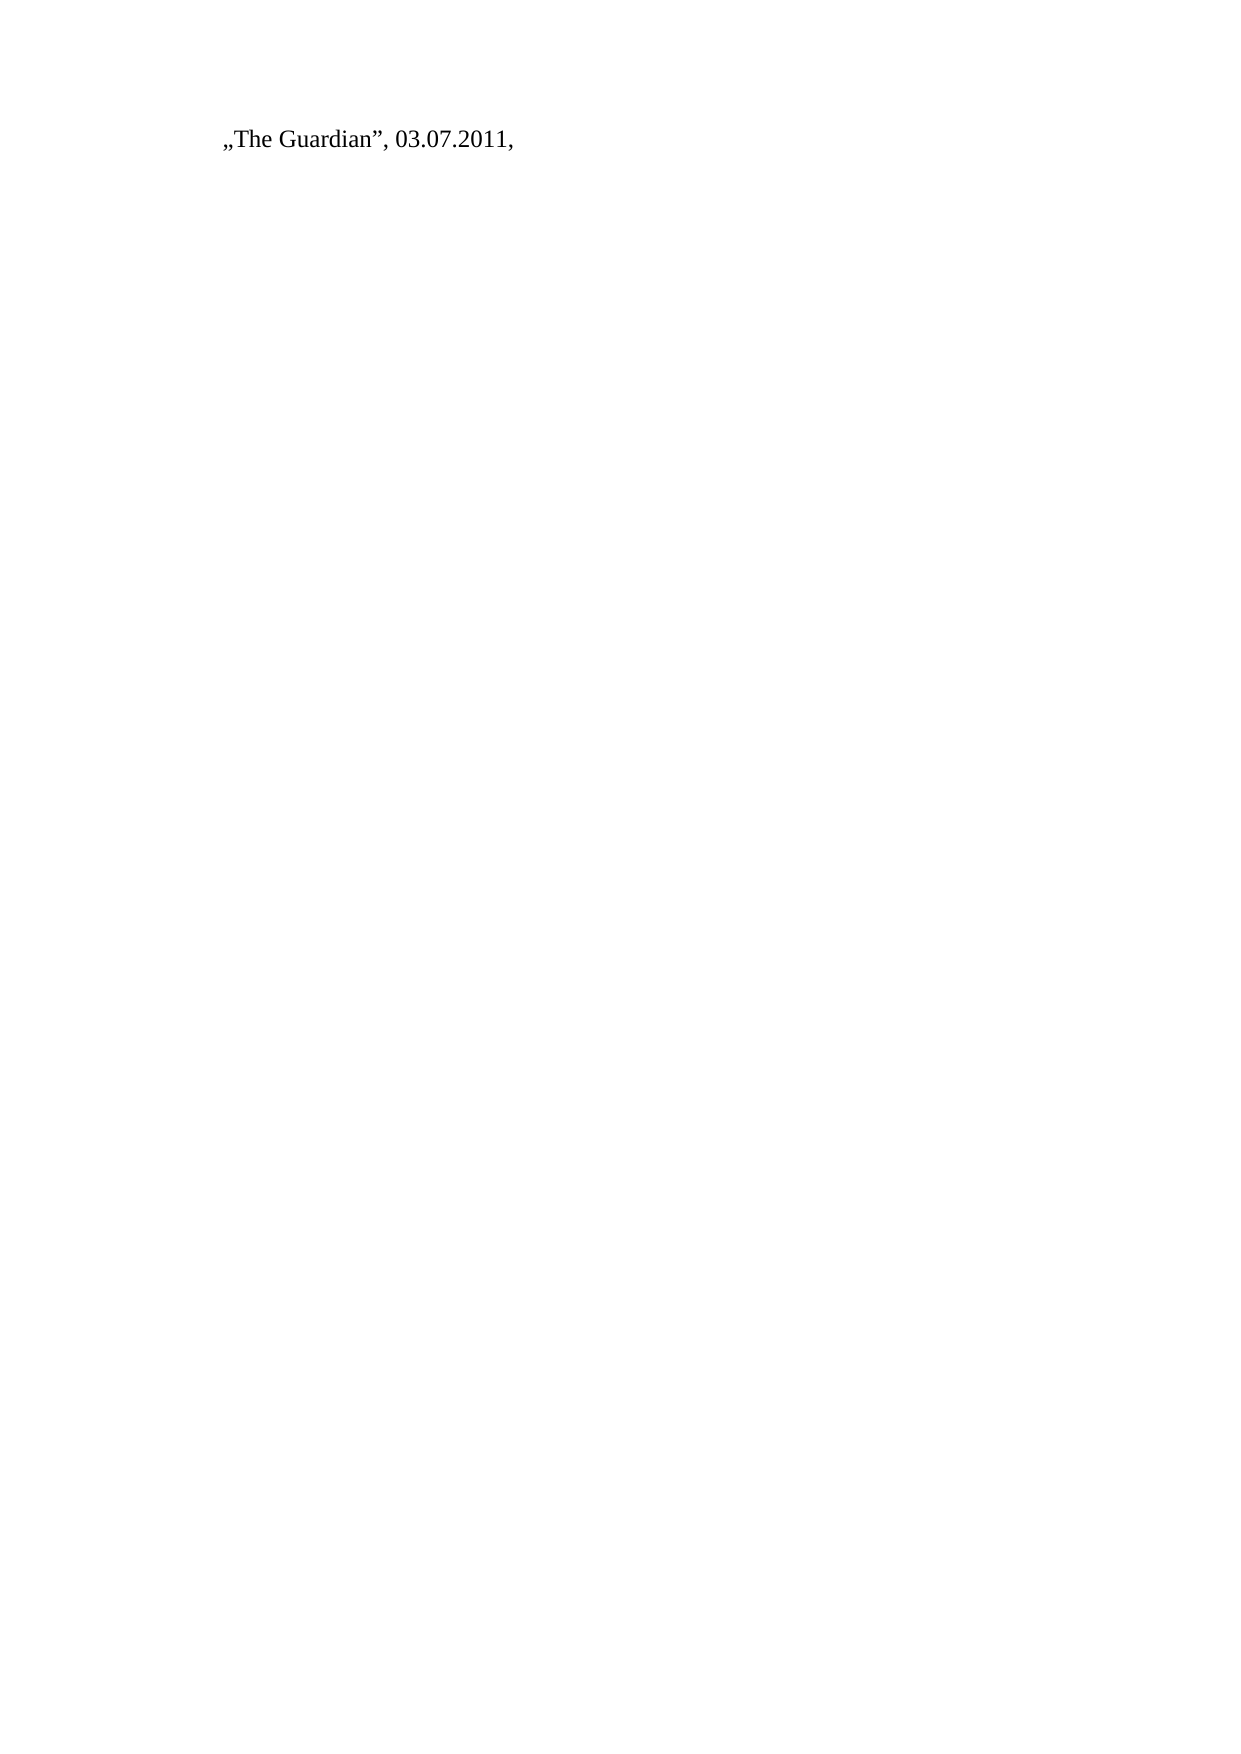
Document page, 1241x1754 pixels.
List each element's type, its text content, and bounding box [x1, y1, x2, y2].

text „The Guardian”, 03.07.2011, [222, 125, 1105, 154]
